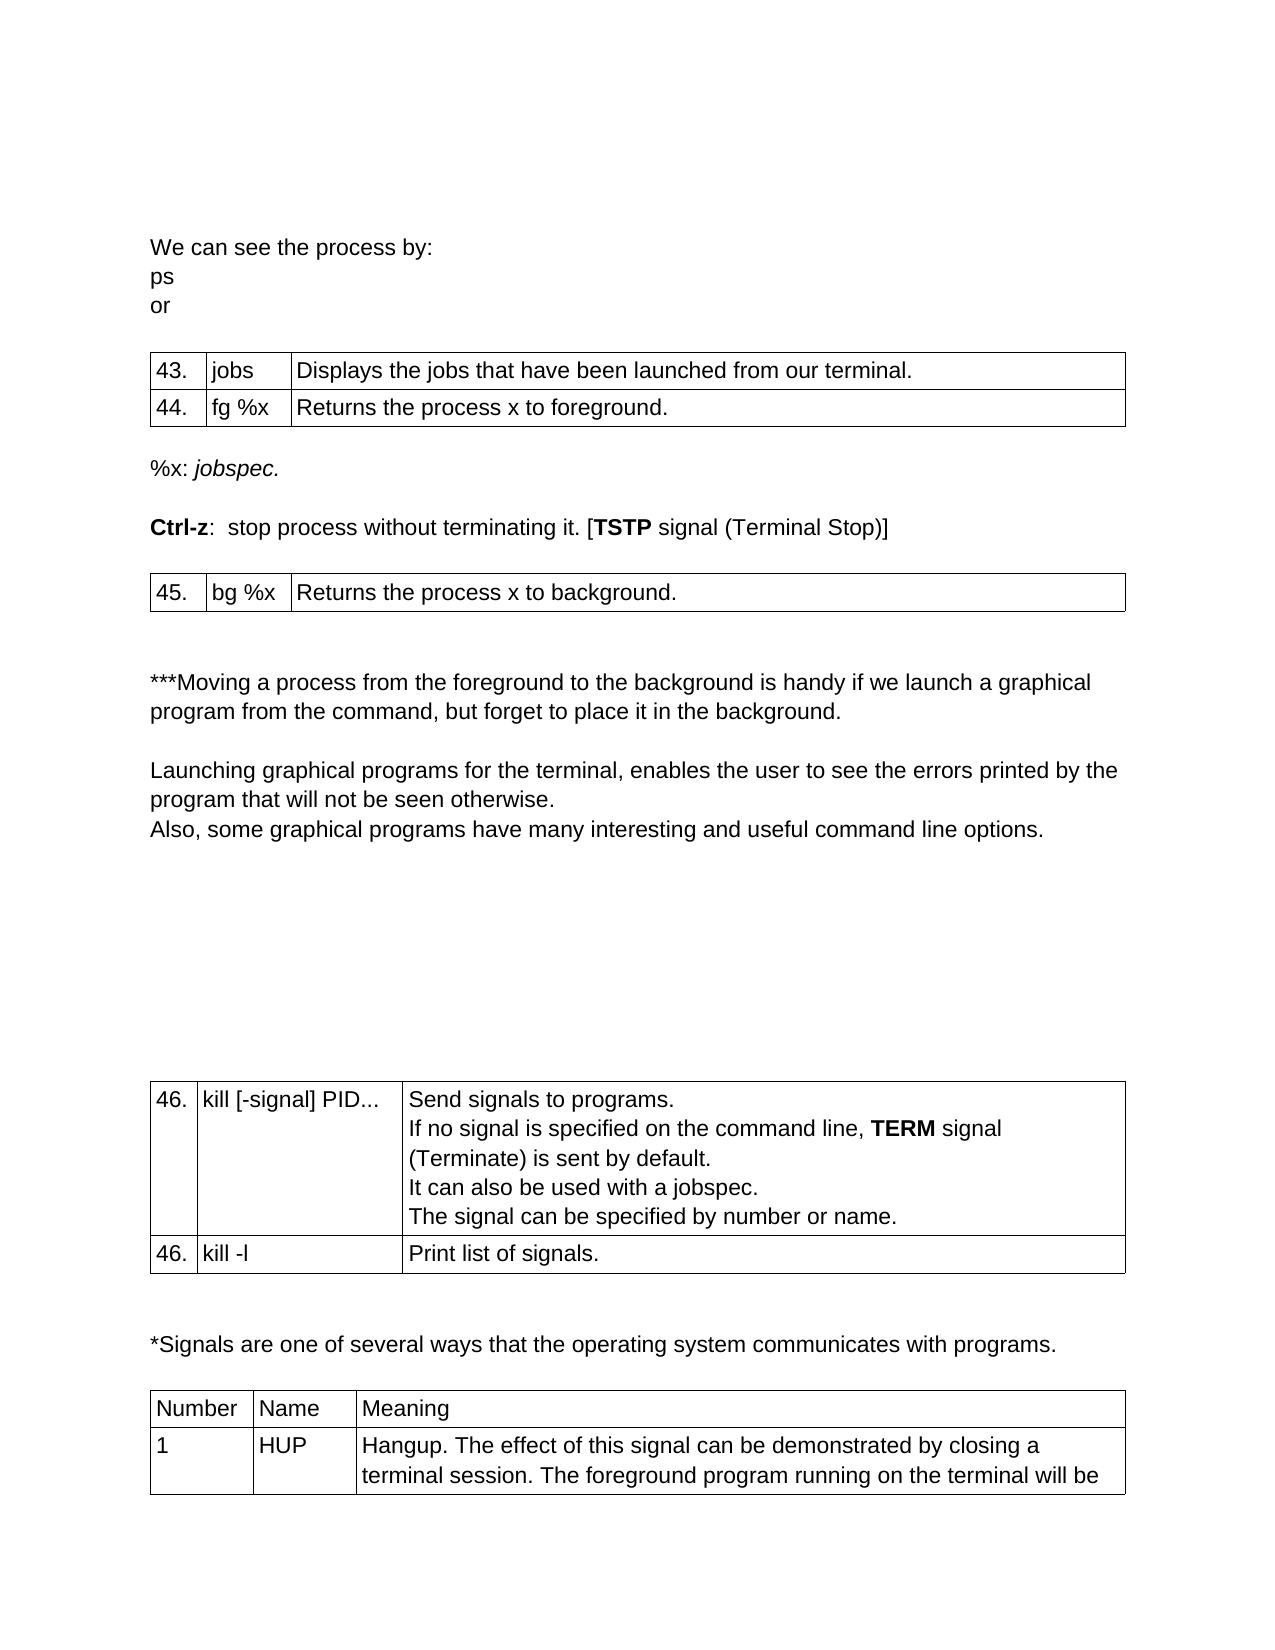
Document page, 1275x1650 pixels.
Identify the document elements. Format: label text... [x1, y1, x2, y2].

text We can see the process by: [150, 234, 1125, 260]
text %x: jobspec. [150, 456, 1125, 481]
table_header 43. [151, 353, 206, 389]
table_cell 1 [151, 1428, 253, 1494]
text or [150, 293, 1125, 319]
text ps [150, 264, 1125, 289]
table_header jobs [207, 353, 291, 389]
table_cell Hangup. The effect of this signal can be demonstrated by closing a terminal session. The foreground program running on the terminal will be [357, 1428, 1125, 1494]
text ***Moving a process from the foreground to the background is handy if we launch a graphical program from the command, but forget to place it in the background. [150, 669, 1125, 724]
table_cell HUP [254, 1428, 356, 1494]
table_header Number [151, 1391, 253, 1427]
table_header bg %x [207, 574, 291, 611]
table_cell kill -l [198, 1236, 402, 1272]
table_header Send signals to programs. If no signal is specified on the command line, TERM signal (Terminate) is sent by default. It can also be used with a jobspec. The signal can be specified by number or name. [403, 1082, 1125, 1235]
table_cell fg %x [207, 390, 291, 426]
table_header kill [-signal] PID... [198, 1082, 402, 1235]
text Also, some graphical programs have many interesting and useful command line options. [150, 816, 1125, 842]
table_cell Print list of signals. [403, 1236, 1125, 1272]
table_cell 44. [151, 390, 206, 426]
table_header 45. [151, 574, 206, 611]
table_header Name [254, 1391, 356, 1427]
table_header Returns the process x to background. [292, 574, 1125, 611]
table_header Displays the jobs that have been launched from our terminal. [292, 353, 1125, 389]
text *Signals are one of several ways that the operating system communicates with programs. [150, 1331, 1125, 1357]
text Launching graphical programs for the terminal, enables the user to see the errors printed by the program that will not be seen otherwise. [150, 757, 1125, 812]
table_header Meaning [357, 1391, 1125, 1427]
text Ctrl-z: stop process without terminating it. [TSTP signal (Terminal Stop)] [150, 514, 1125, 540]
table_header 46. [151, 1082, 197, 1235]
table_cell Returns the process x to foreground. [292, 390, 1125, 426]
table_cell 46. [151, 1236, 197, 1272]
